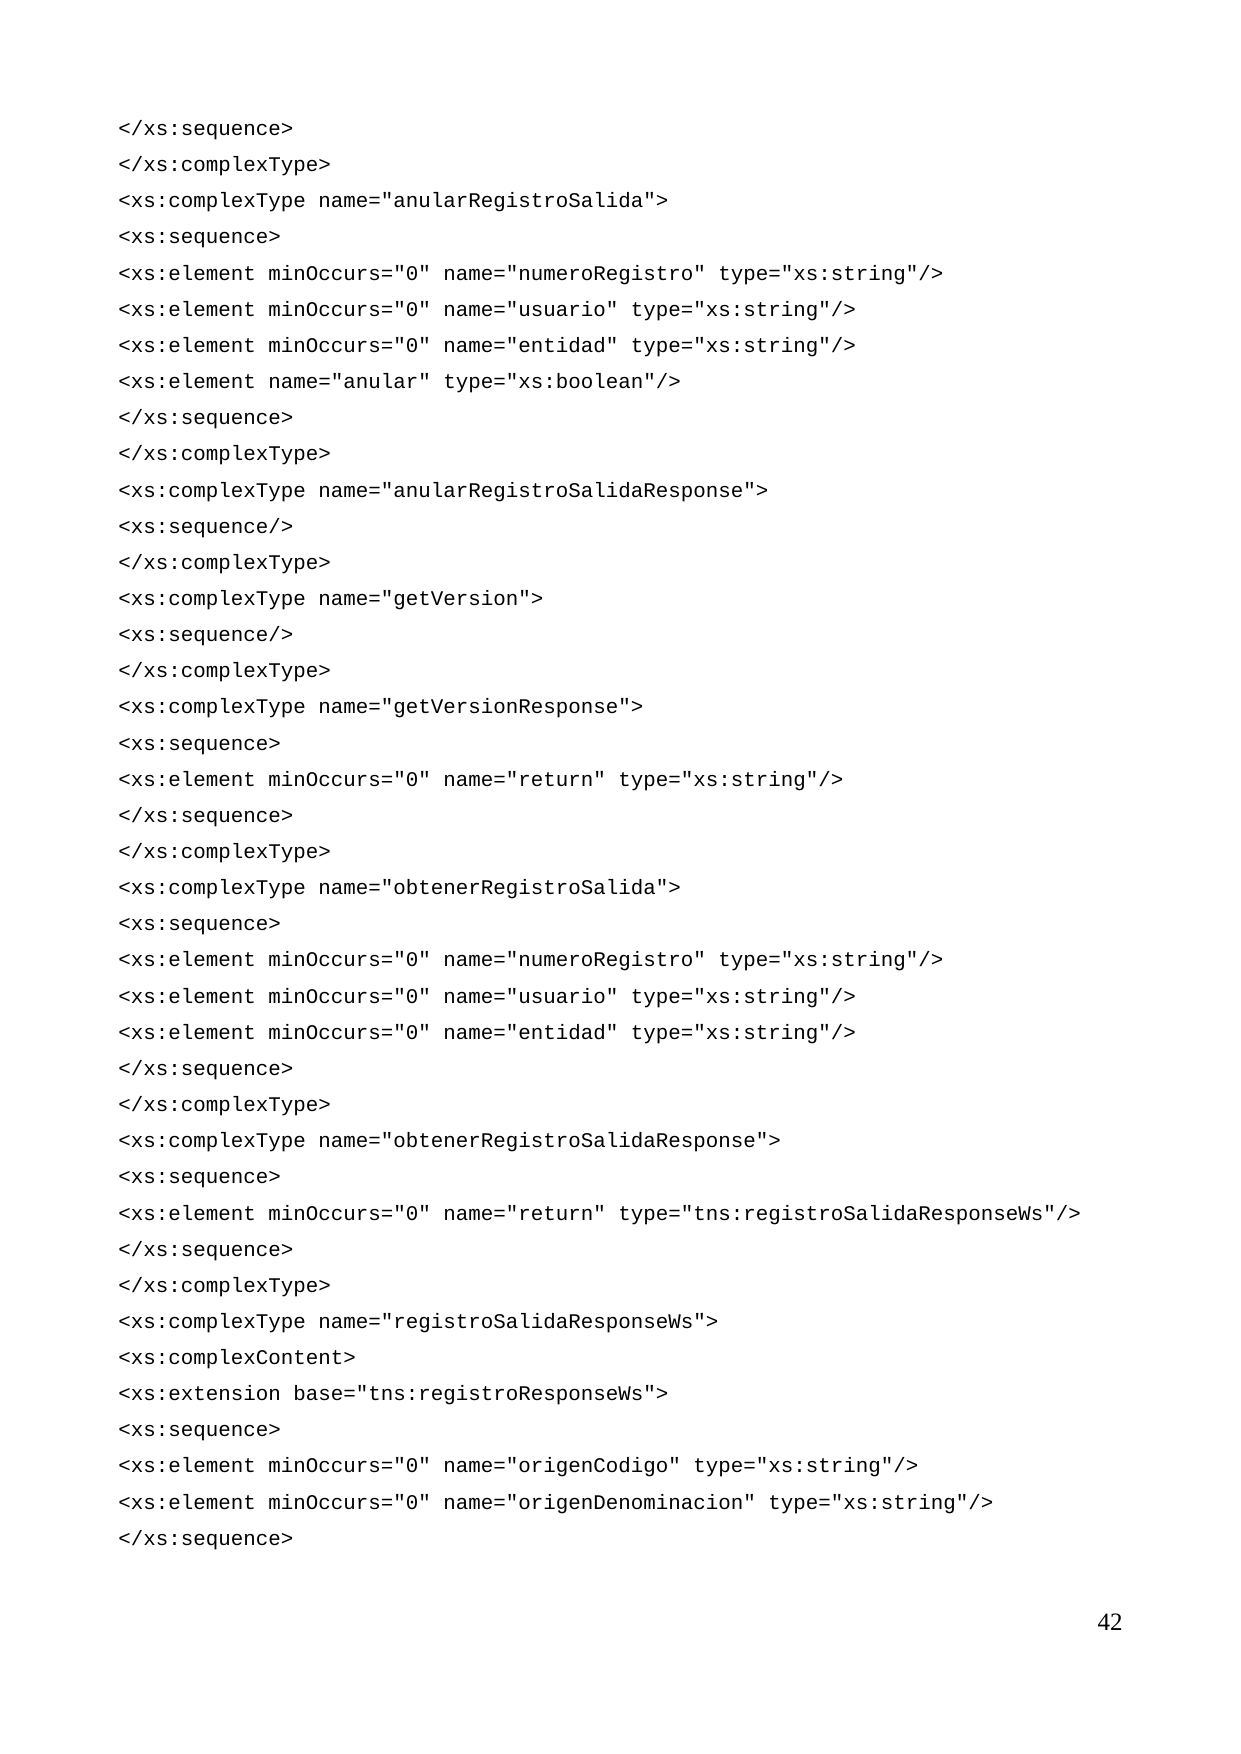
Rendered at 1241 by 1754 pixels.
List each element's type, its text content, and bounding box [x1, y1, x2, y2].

text <xs:element minOccurs="0" name="return" type="tns:registroSalidaResponseWs"/> [118, 1202, 1122, 1226]
text <xs:sequence> [118, 1166, 1122, 1190]
text <xs:element minOccurs="0" name="origenDenominacion" type="xs:string"/> [118, 1492, 1122, 1515]
text </xs:complexType> [118, 660, 1122, 684]
text <xs:complexType name="obtenerRegistroSalidaResponse"> [118, 1130, 1122, 1154]
text <xs:sequence/> [118, 516, 1122, 539]
text <xs:element minOccurs="0" name="usuario" type="xs:string"/> [118, 299, 1122, 322]
text </xs:complexType> [118, 841, 1122, 865]
text <xs:complexType name="getVersionResponse"> [118, 696, 1122, 720]
text <xs:complexType name="anularRegistroSalida"> [118, 190, 1122, 214]
text </xs:complexType> [118, 552, 1122, 576]
text <xs:sequence> [118, 913, 1122, 937]
text <xs:element minOccurs="0" name="entidad" type="xs:string"/> [118, 1022, 1122, 1045]
text <xs:sequence/> [118, 624, 1122, 648]
text </xs:complexType> [118, 154, 1122, 178]
text <xs:complexType name="obtenerRegistroSalida"> [118, 877, 1122, 901]
text <xs:element minOccurs="0" name="numeroRegistro" type="xs:string"/> [118, 949, 1122, 973]
text <xs:element minOccurs="0" name="return" type="xs:string"/> [118, 769, 1122, 792]
text <xs:element minOccurs="0" name="entidad" type="xs:string"/> [118, 335, 1122, 359]
text <xs:element minOccurs="0" name="numeroRegistro" type="xs:string"/> [118, 263, 1122, 286]
text <xs:sequence> [118, 1419, 1122, 1443]
text </xs:sequence> [118, 1528, 1122, 1551]
text <xs:sequence> [118, 733, 1122, 756]
text <xs:complexType name="anularRegistroSalidaResponse"> [118, 479, 1122, 503]
text <xs:element minOccurs="0" name="origenCodigo" type="xs:string"/> [118, 1456, 1122, 1479]
text <xs:sequence> [118, 227, 1122, 250]
text </xs:sequence> [118, 118, 1122, 142]
text <xs:element name="anular" type="xs:boolean"/> [118, 371, 1122, 395]
text <xs:complexType name="registroSalidaResponseWs"> [118, 1311, 1122, 1334]
text </xs:complexType> [118, 443, 1122, 467]
text </xs:sequence> [118, 805, 1122, 828]
text </xs:sequence> [118, 1239, 1122, 1262]
text <xs:extension base="tns:registroResponseWs"> [118, 1383, 1122, 1407]
text <xs:complexContent> [118, 1347, 1122, 1371]
text </xs:complexType> [118, 1275, 1122, 1298]
text </xs:complexType> [118, 1094, 1122, 1118]
text <xs:complexType name="getVersion"> [118, 588, 1122, 612]
text </xs:sequence> [118, 1058, 1122, 1082]
text <xs:element minOccurs="0" name="usuario" type="xs:string"/> [118, 986, 1122, 1009]
text </xs:sequence> [118, 407, 1122, 431]
